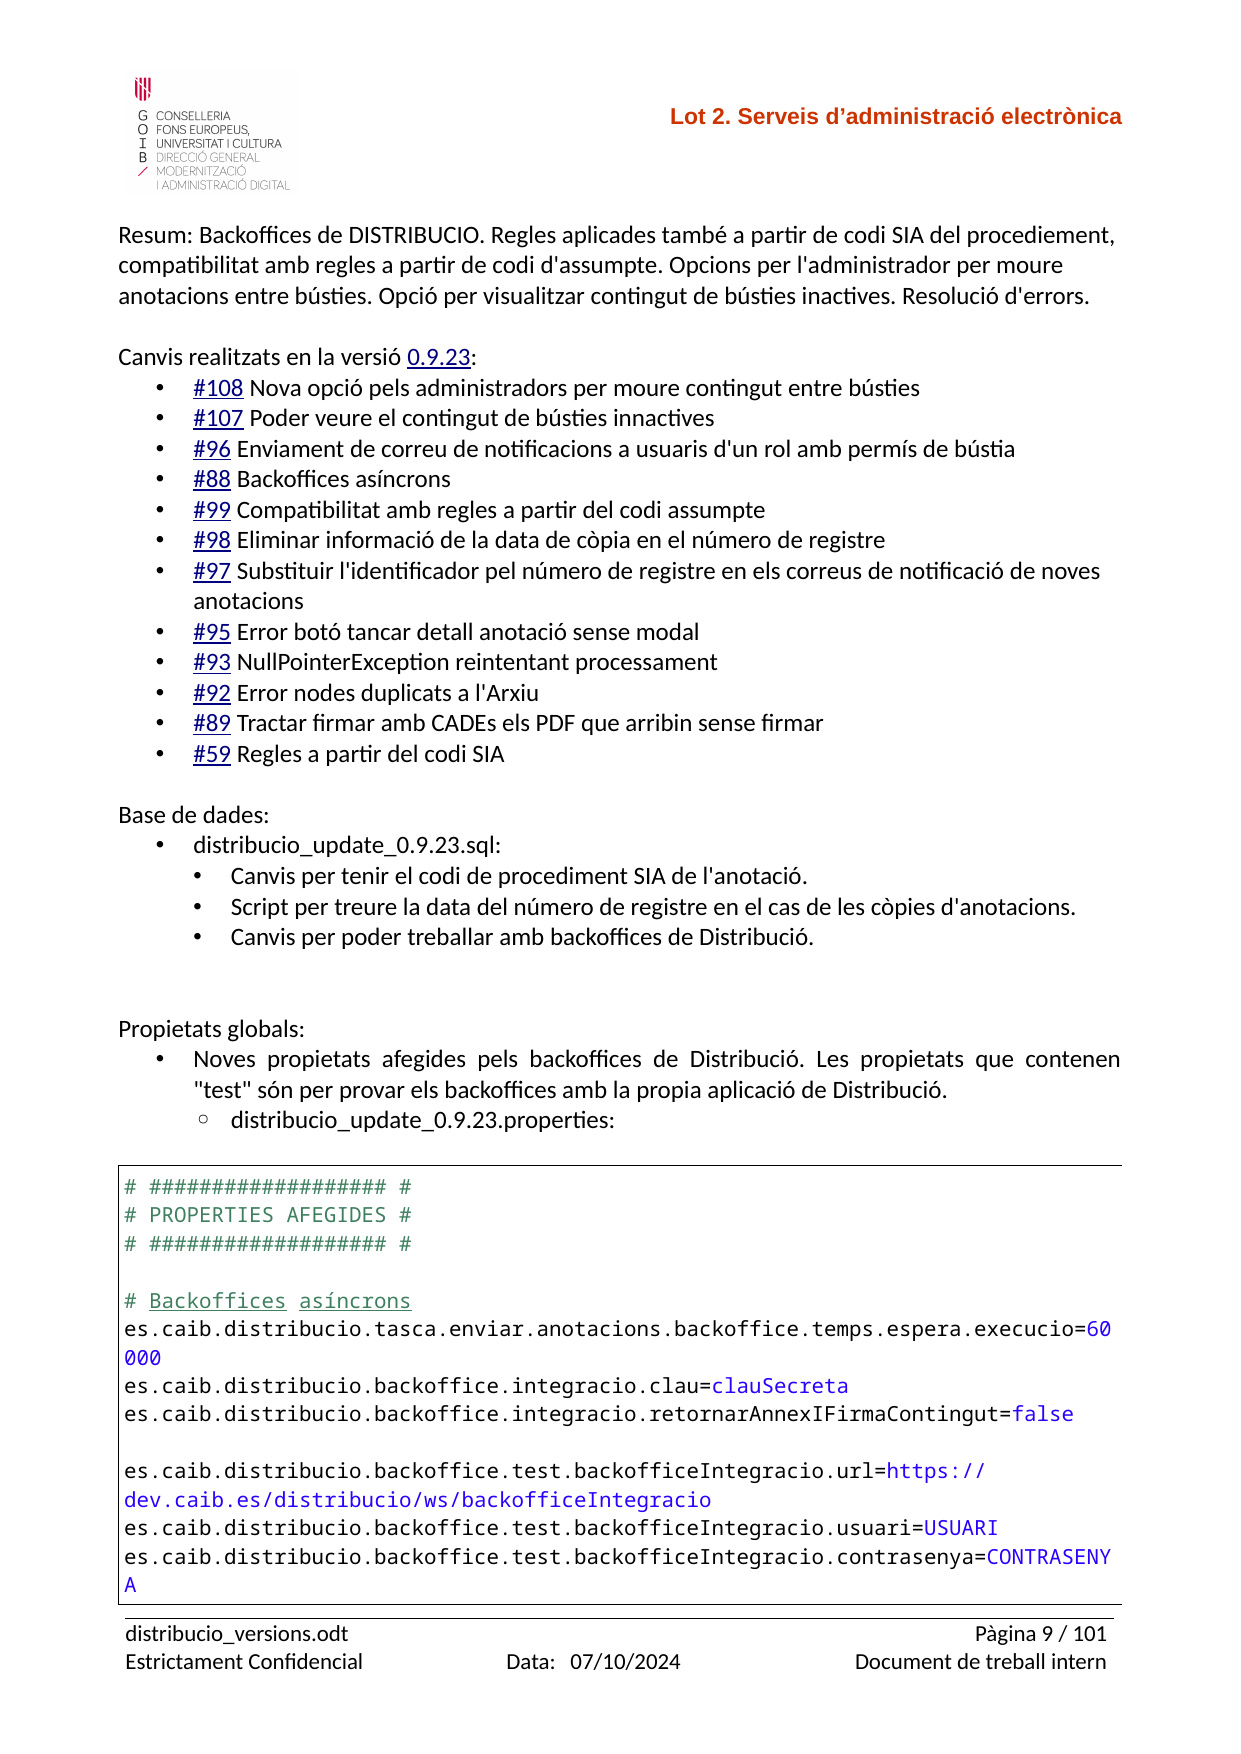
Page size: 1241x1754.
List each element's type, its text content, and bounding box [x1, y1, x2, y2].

list #107 Poder veure el contingut de bústies innactives [156, 402, 1122, 433]
list #89 Tractar firmar amb CADEs els PDF que arribin sense firmar [156, 707, 1122, 738]
text Propietats globals: [118, 1013, 1122, 1043]
text Base de dades: [118, 799, 1122, 829]
list #59 Regles a partir del codi SIA [156, 738, 1122, 768]
picture [126, 70, 299, 197]
list #93 NullPointerException reintentant processament [156, 646, 1122, 677]
list #92 Error nodes duplicats a l'Arxiu [156, 677, 1122, 707]
list #98 Eliminar informació de la data de còpia en el número de registre [156, 524, 1122, 555]
list #96 Enviament de correu de notificacions a usuaris d'un rol amb permís de bústia [156, 433, 1122, 463]
list #95 Error botó tancar detall anotació sense modal [156, 616, 1122, 646]
text Resum: Backoffices de DISTRIBUCIO. Regles aplicades també a partir de codi SIA del procediement, compatibilitat amb regles a partir de codi d'assumpte. Opcions per l'administrador per moure anotacions entre bústies. Opció per visualitzar contingut de bústies inactives. Resolució d'errors. [118, 219, 1122, 311]
list #88 Backoffices asíncrons [156, 463, 1122, 494]
list #97 Substituir l'identificador pel número de registre en els correus de notificació de noves anotacions [156, 555, 1122, 616]
table_header # ################### # # PROPERTIES AFEGIDES # # ################### # # Backoffices asíncrons es.caib.distribucio.tasca.enviar.anotacions.backoffice.temps.espera.execucio=60000 es.caib.distribucio.backoffice.integracio.clau=clauSecreta es.caib.distribucio.backoffice.integracio.retornarAnnexIFirmaContingut=false es.caib.distribucio.backoffice.test.backofficeIntegracio.url=https://dev.caib.es/distribucio/ws/backofficeIntegracio es.caib.distribucio.backoffice.test.backofficeIntegracio.usuari=USUARI es.caib.distribucio.backoffice.test.backofficeIntegracio.contrasenya=CONTRASENYA [119, 1166, 1122, 1604]
text Canvis realitzats en la versió 0.9.23: [118, 341, 1122, 372]
list Canvis per tenir el codi de procediment SIA de l'anotació. [193, 860, 1122, 891]
list Noves propietats afegides pels backoffices de Distribució. Les propietats que contenen "test" són per provar els backoffices amb la propia aplicació de Distribució. [156, 1043, 1122, 1104]
list #99 Compatibilitat amb regles a partir del codi assumpte [156, 494, 1122, 524]
list Script per treure la data del número de registre en el cas de les còpies d'anotacions. [193, 891, 1122, 921]
list distribucio_update_0.9.23.properties: [193, 1104, 1122, 1135]
list distribucio_update_0.9.23.sql: [156, 829, 1122, 860]
list #108 Nova opció pels administradors per moure contingut entre bústies [156, 372, 1122, 402]
list Canvis per poder treballar amb backoffices de Distribució. [193, 921, 1122, 952]
